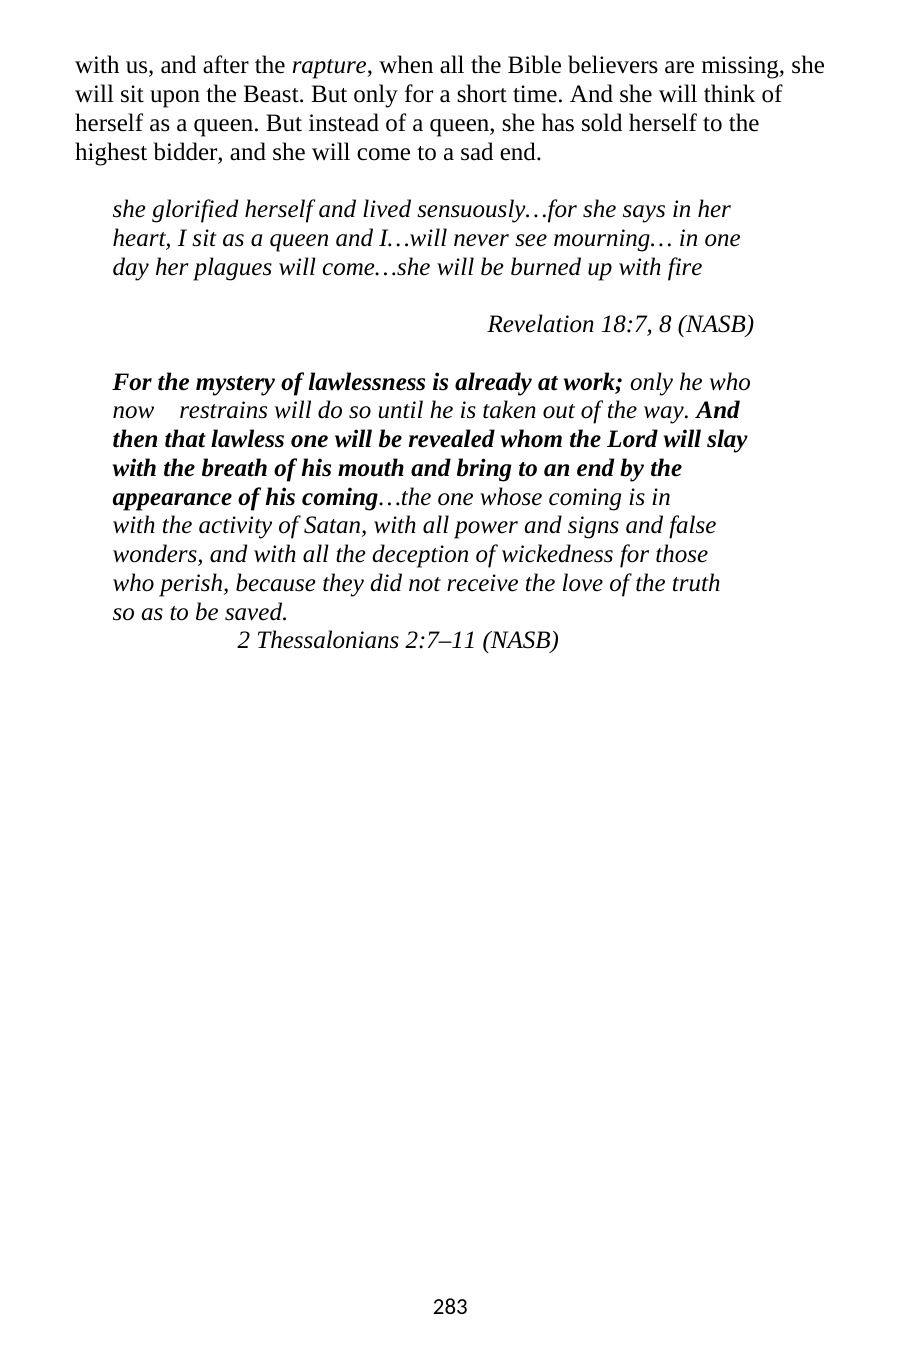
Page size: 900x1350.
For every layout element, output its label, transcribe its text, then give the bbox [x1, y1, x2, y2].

text she glorified herself and lived sensuously…for she says in her [112, 194, 825, 223]
text with us, and after the rapture, when all the Bible believers are missing, she will sit upon the Beast. But only for a short time. And she will think of herself as a queen. But instead of a queen, she has sold herself to the highest bidder, and she will come to a sad end. [75, 51, 825, 166]
text day her plagues will come…she will be burned up with fire [75, 252, 825, 281]
text who perish, because they did not receive the love of the truth [94, 568, 825, 597]
text then that lawless one will be revealed whom the Lord will slay [94, 424, 825, 453]
text now restrains will do so until he is taken out of the way. And [94, 396, 825, 424]
text 2 Thessalonians 2:7–11 (NASB) [94, 626, 825, 654]
text wonders, and with all the deception of wickedness for those [94, 539, 825, 568]
text with the breath of his mouth and bring to an end by the [94, 453, 825, 482]
text Revelation 18:7, 8 (NASB) [225, 309, 825, 338]
text so as to be saved. [94, 597, 825, 626]
text appearance of his coming…the one whose coming is in [94, 482, 825, 511]
text For the mystery of lawlessness is already at work; only he who [94, 367, 825, 396]
text heart, I sit as a queen and I…will never see mourning… in one [75, 223, 825, 252]
text with the activity of Satan, with all power and signs and false [94, 511, 825, 539]
